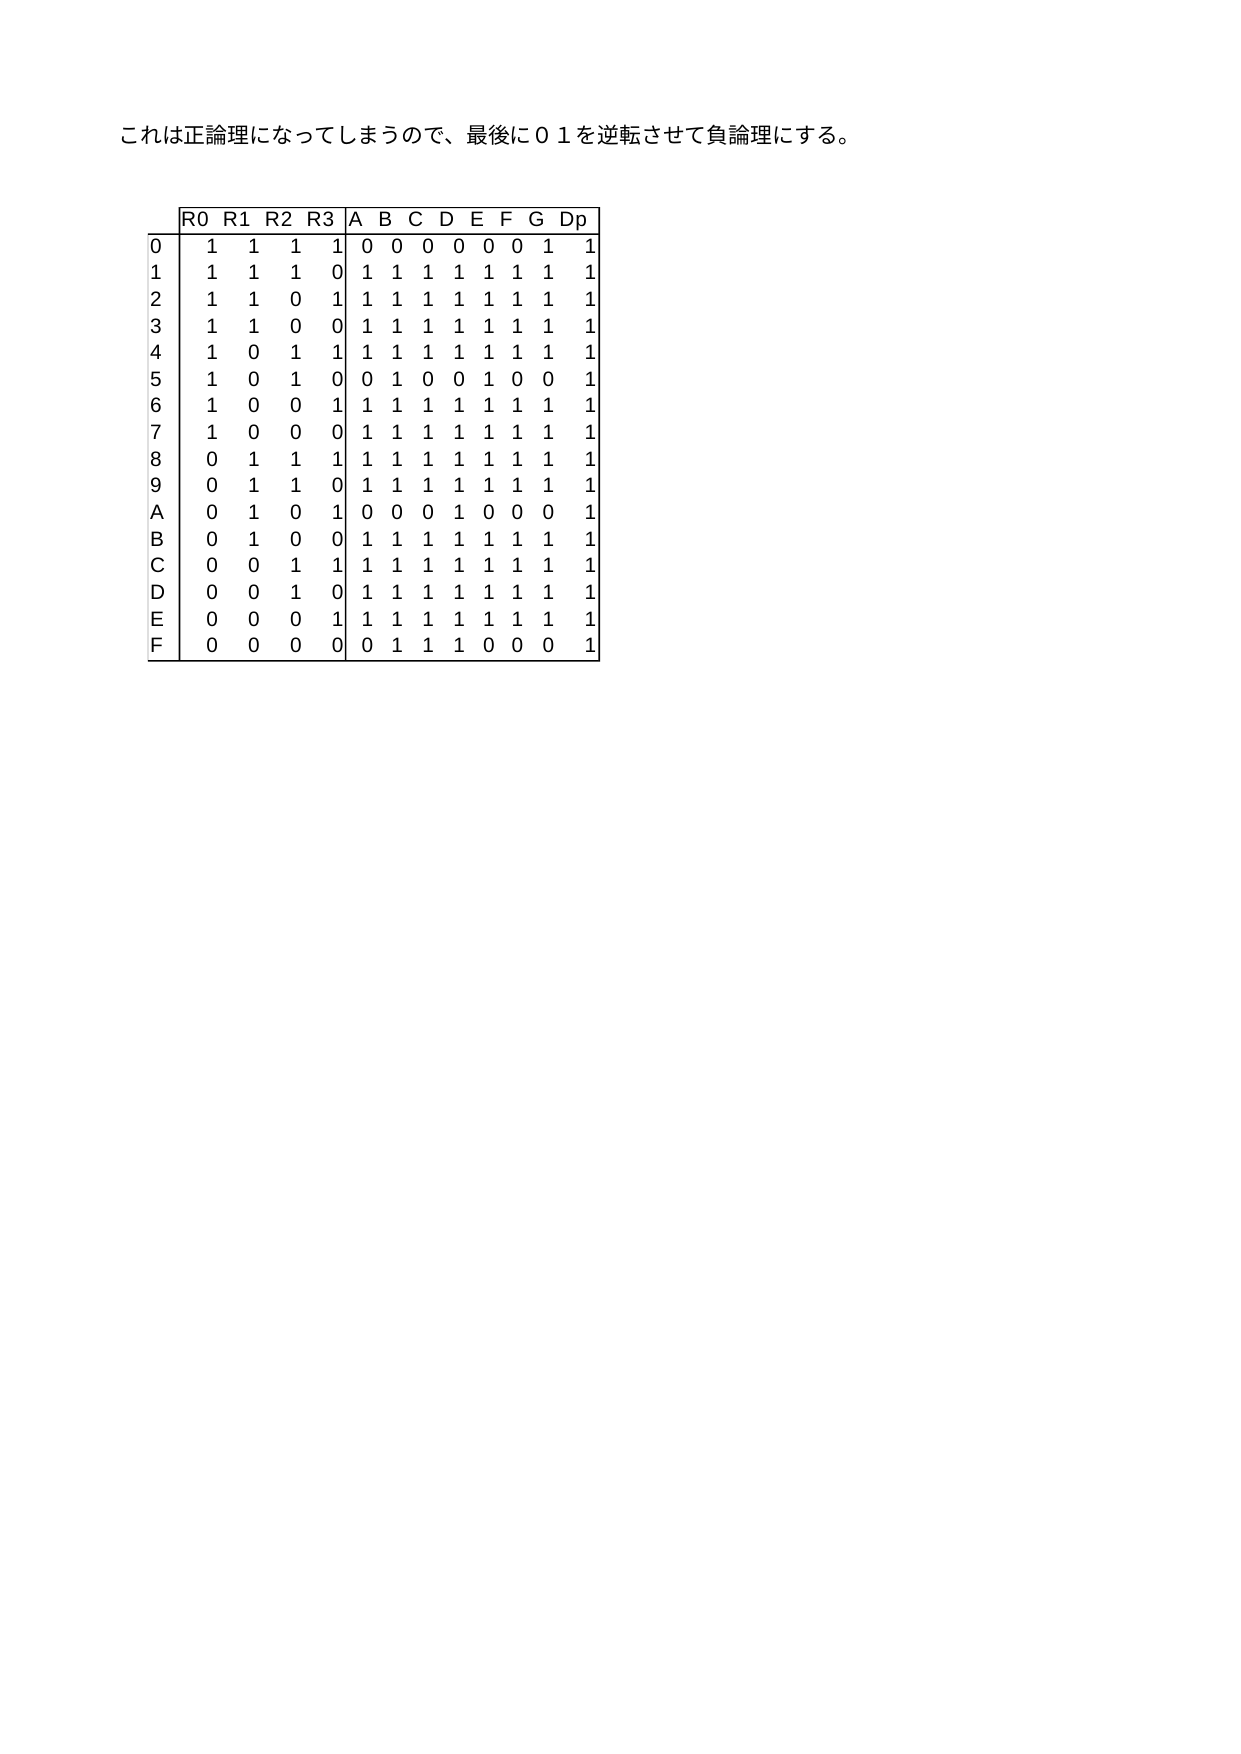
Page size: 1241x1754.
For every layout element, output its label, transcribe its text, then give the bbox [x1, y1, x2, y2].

text これは正論理になってしまうので、最後に０１を逆転させて負論理にする。 [118, 118, 1122, 150]
